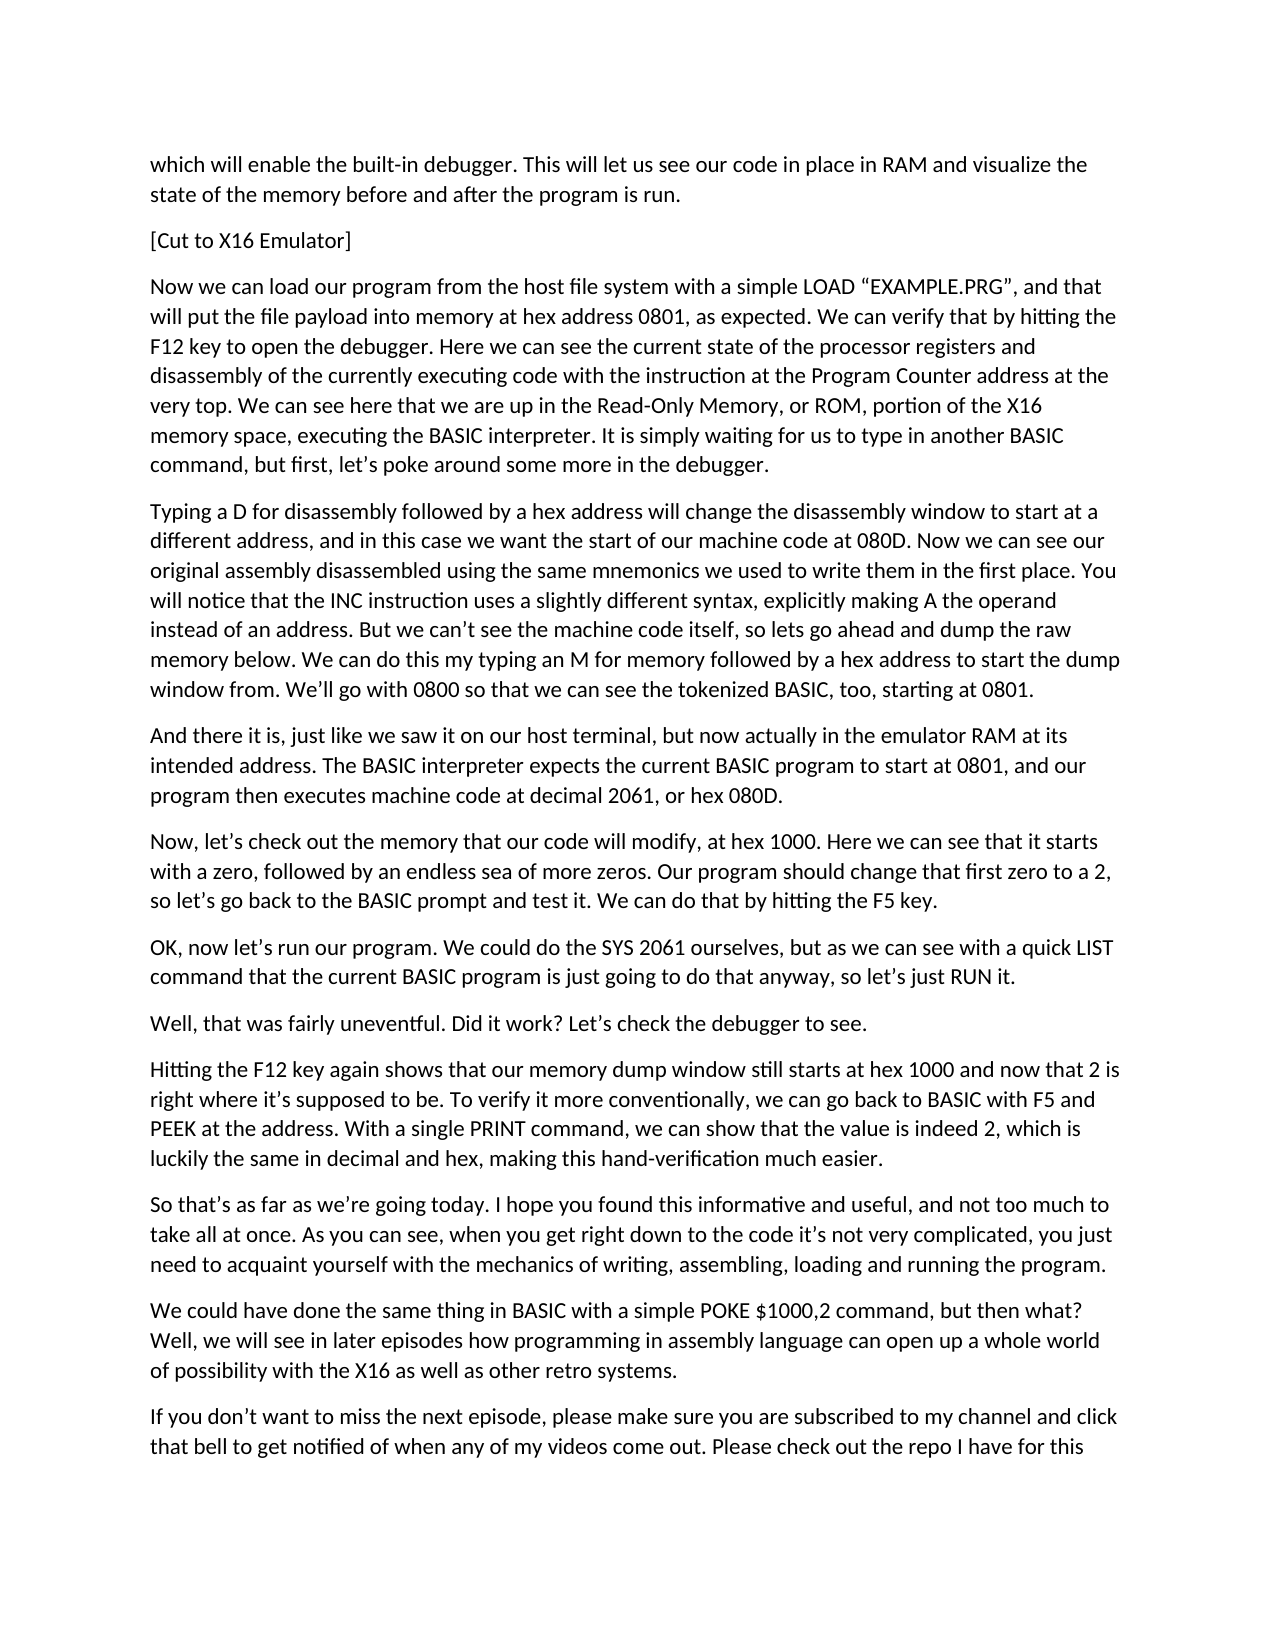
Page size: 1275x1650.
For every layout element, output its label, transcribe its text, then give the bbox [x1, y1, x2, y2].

text We could have done the same thing in BASIC with a simple POKE $1000,2 command, but then what? Well, we will see in later episodes how programming in assembly language can open up a whole world of possibility with the X16 as well as other retro systems. [150, 1296, 1125, 1384]
text OK, now let’s run our program. We could do the SYS 2061 ourselves, but as we can see with a quick LIST command that the current BASIC program is just going to do that anyway, so let’s just RUN it. [150, 933, 1125, 991]
text Typing a D for disassembly followed by a hex address will change the disassembly window to start at a different address, and in this case we want the start of our machine code at 080D. Now we can see our original assembly disassembled using the same mnemonics we used to write them in the first place. You will notice that the INC instruction uses a slightly different syntax, explicitly making A the operand instead of an address. But we can’t see the machine code itself, so lets go ahead and dump the raw memory below. We can do this my typing an M for memory followed by a hex address to start the dump window from. We’ll go with 0800 so that we can see the tokenized BASIC, too, starting at 0801. [150, 497, 1125, 703]
text And there it is, just like we saw it on our host terminal, but now actually in the emulator RAM at its intended address. The BASIC interpreter expects the current BASIC program to start at 0801, and our program then executes machine code at decimal 2061, or hex 080D. [150, 721, 1125, 809]
text Well, that was fairly uneventful. Did it work? Let’s check the debugger to see. [150, 1009, 1125, 1037]
text Hitting the F12 key again shows that our memory dump window still starts at hex 1000 and now that 2 is right where it’s supposed to be. To verify it more conventionally, we can go back to BASIC with F5 and PEEK at the address. With a single PRINT command, we can show that the value is indeed 2, which is luckily the same in decimal and hex, making this hand-verification much easier. [150, 1055, 1125, 1172]
text [Cut to X16 Emulator] [150, 226, 1125, 254]
text If you don’t want to miss the next episode, please make sure you are subscribed to my channel and click that bell to get notified of when any of my videos come out. Please check out the repo I have for this [150, 1402, 1125, 1460]
text which will enable the built-in debugger. This will let us see our code in place in RAM and visualize the state of the memory before and after the program is run. [150, 150, 1125, 208]
text Now, let’s check out the memory that our code will modify, at hex 1000. Here we can see that it starts with a zero, followed by an endless sea of more zeros. Our program should change that first zero to a 2, so let’s go back to the BASIC prompt and test it. We can do that by hitting the F5 key. [150, 827, 1125, 914]
text So that’s as far as we’re going today. I hope you found this informative and useful, and not too much to take all at once. As you can see, when you get right down to the code it’s not very complicated, you just need to acquaint yourself with the mechanics of writing, assembling, loading and running the program. [150, 1191, 1125, 1278]
text Now we can load our program from the host file system with a simple LOAD “EXAMPLE.PRG”, and that will put the file payload into memory at hex address 0801, as expected. We can verify that by hitting the F12 key to open the debugger. Here we can see the current state of the processor registers and disassembly of the currently executing code with the instruction at the Program Counter address at the very top. We can see here that we are up in the Read-Only Memory, or ROM, portion of the X16 memory space, executing the BASIC interpreter. It is simply waiting for us to type in another BASIC command, but first, let’s poke around some more in the debugger. [150, 272, 1125, 478]
